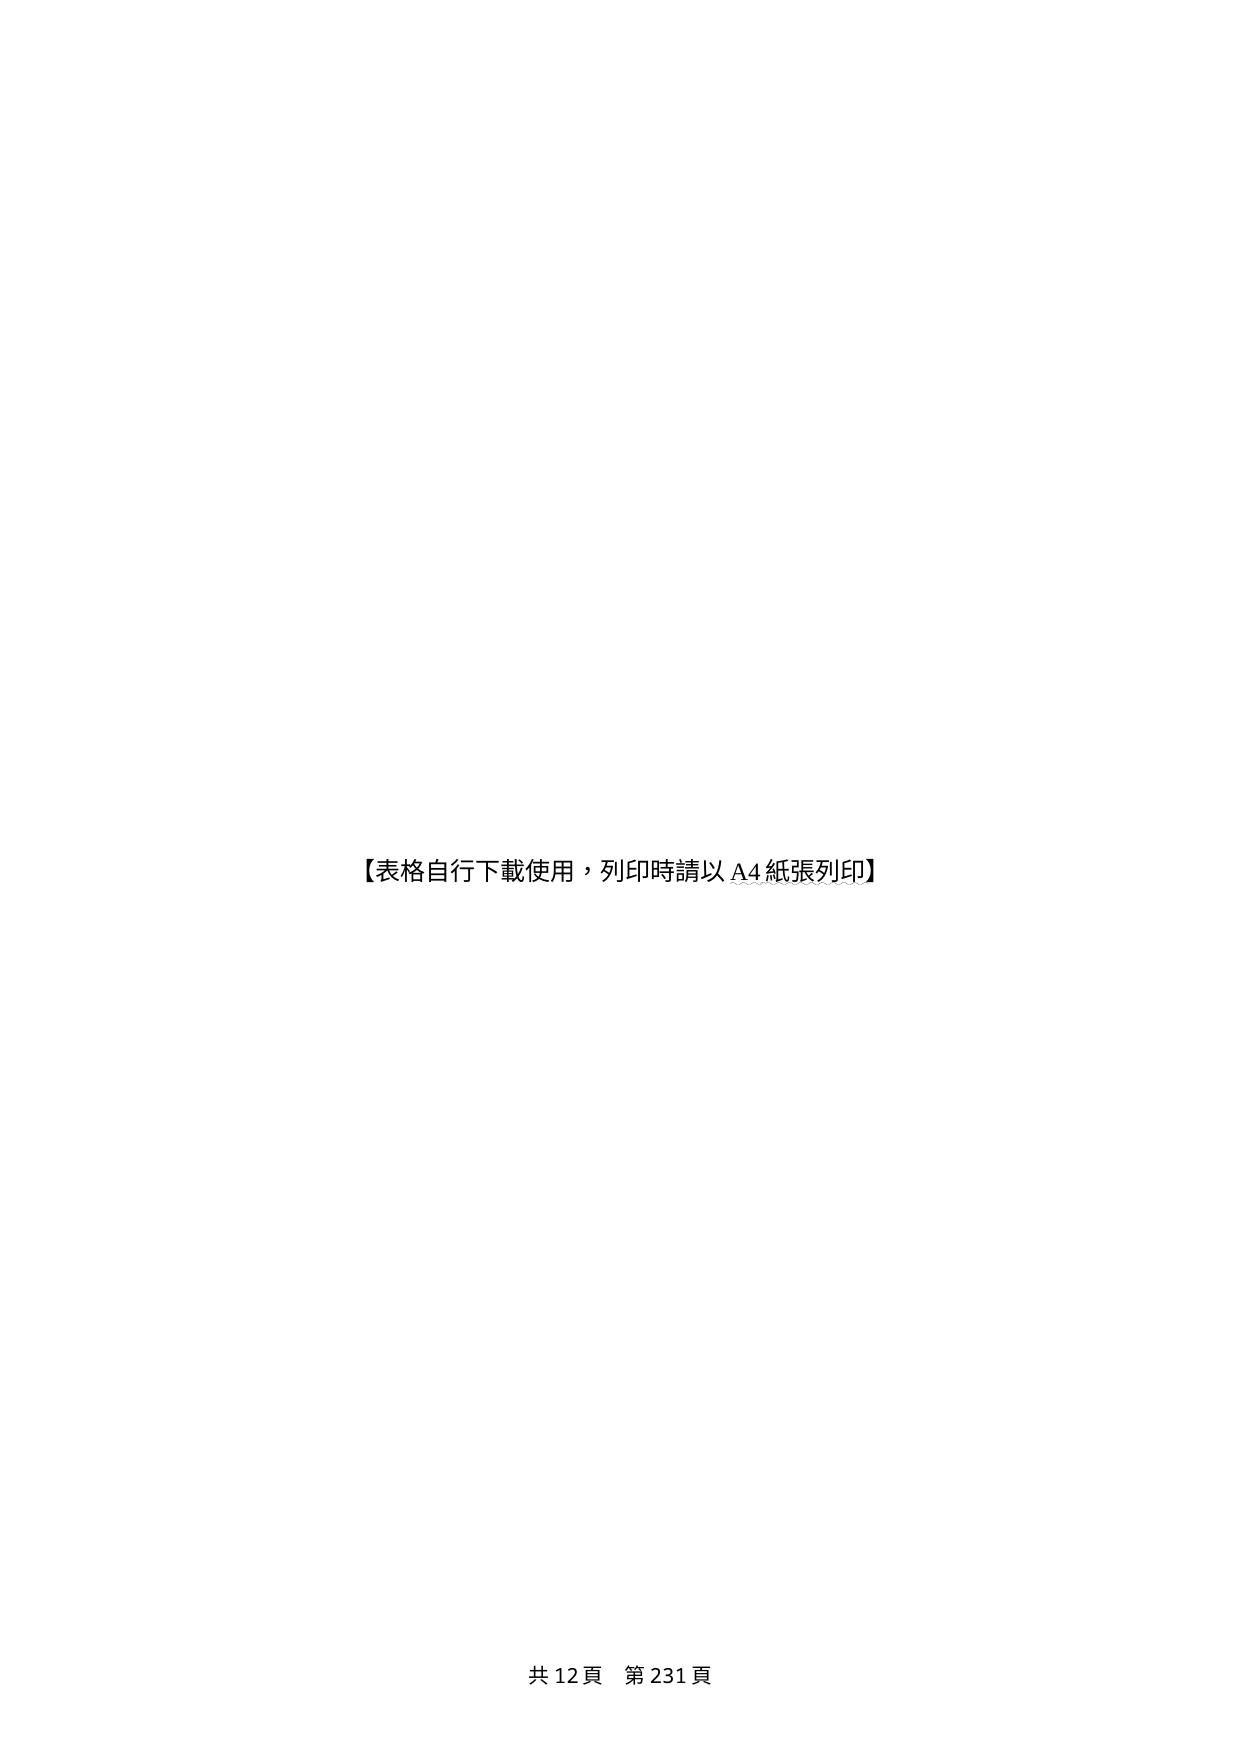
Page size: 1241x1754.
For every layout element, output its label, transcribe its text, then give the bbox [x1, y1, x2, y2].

text 【表格自行下載使用，列印時請以A4紙張列印】 [118, 828, 1122, 891]
